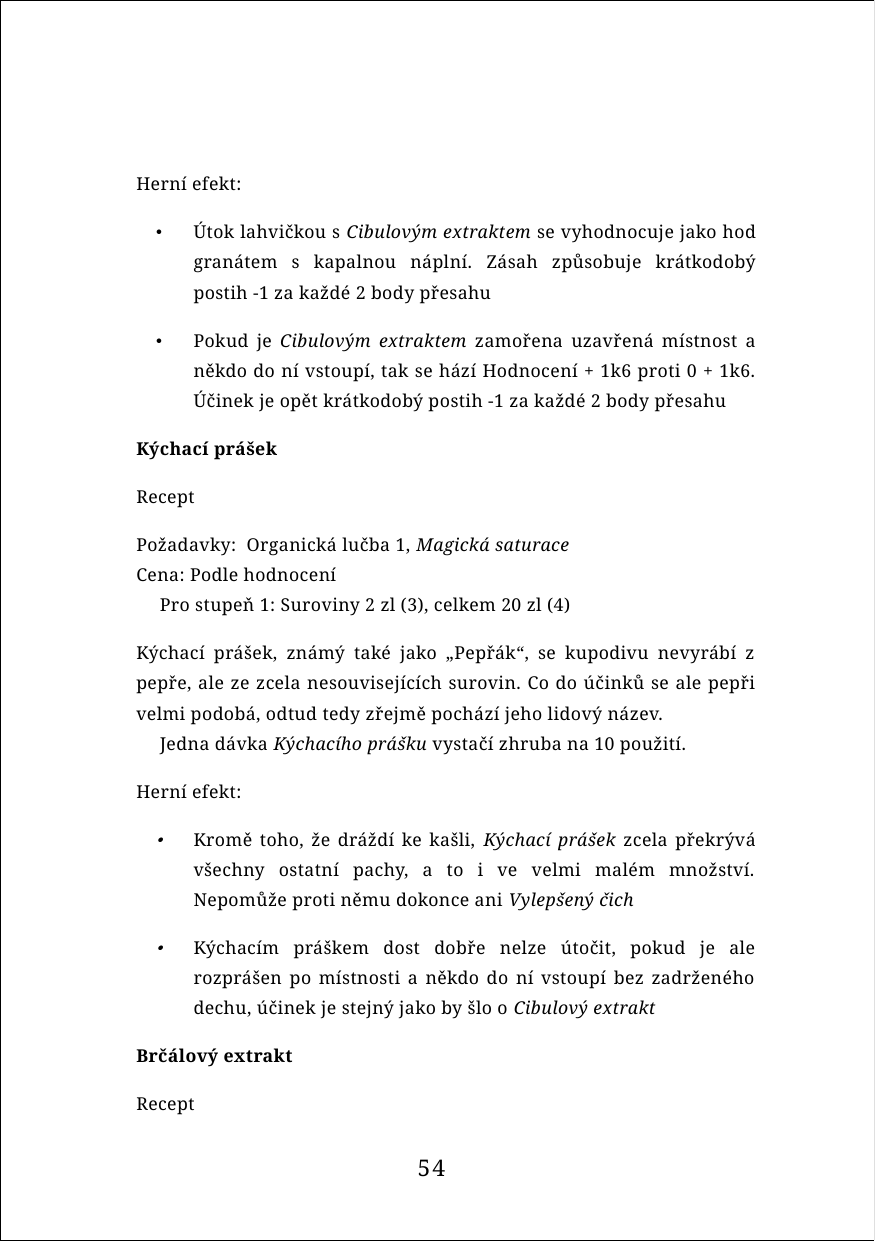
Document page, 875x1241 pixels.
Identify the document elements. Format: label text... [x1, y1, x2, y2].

text Recept [136, 1092, 756, 1116]
text Kýchací prášek [136, 436, 756, 461]
list Kromě toho, že dráždí ke kašli, Kýchací prášek zcela překrývá všechny ostatní pachy, a to i ve velmi malém množství. Nepomůže proti němu dokonce ani Vylepšený čich [156, 827, 756, 912]
text Recept [136, 484, 756, 508]
list Útok lahvičkou s Cibulovým extraktem se vyhodnocuje jako hod granátem s kapalnou náplní. Zásah způsobuje krátkodobý postih -1 za každé 2 body přesahu [156, 220, 756, 304]
text Požadavky: Organická lučba 1, Magická saturace Cena: Podle hodnocení Pro stupeň 1: Suroviny 2 zl (3), celkem 20 zl (4) [136, 532, 756, 617]
list Pokud je Cibulovým extraktem zamořena uzavřená místnost a někdo do ní vstoupí, tak se hází Hodnocení + 1k6 proti 0 + 1k6. Účinek je opět krátkodobý postih -1 za každé 2 body přesahu [156, 328, 756, 413]
text Brčálový extrakt [136, 1044, 756, 1068]
text Herní efekt: [136, 172, 756, 196]
text Herní efekt: [136, 779, 756, 803]
list Kýchacím práškem dost dobře nelze útočit, pokud je ale rozprášen po místnosti a někdo do ní vstoupí bez zadrženého dechu, účinek je stejný jako by šlo o Cibulový extrakt [156, 935, 756, 1020]
text Kýchací prášek, známý také jako „Pepřák“, se kupodivu nevyrábí z pepře, ale ze zcela nesouvisejících surovin. Co do účinků se ale pepři velmi podobá, odtud tedy zřejmě pochází jeho lidový název. Jedna dávka Kýchacího prášku vystačí zhruba na 10 použití. [136, 641, 756, 755]
